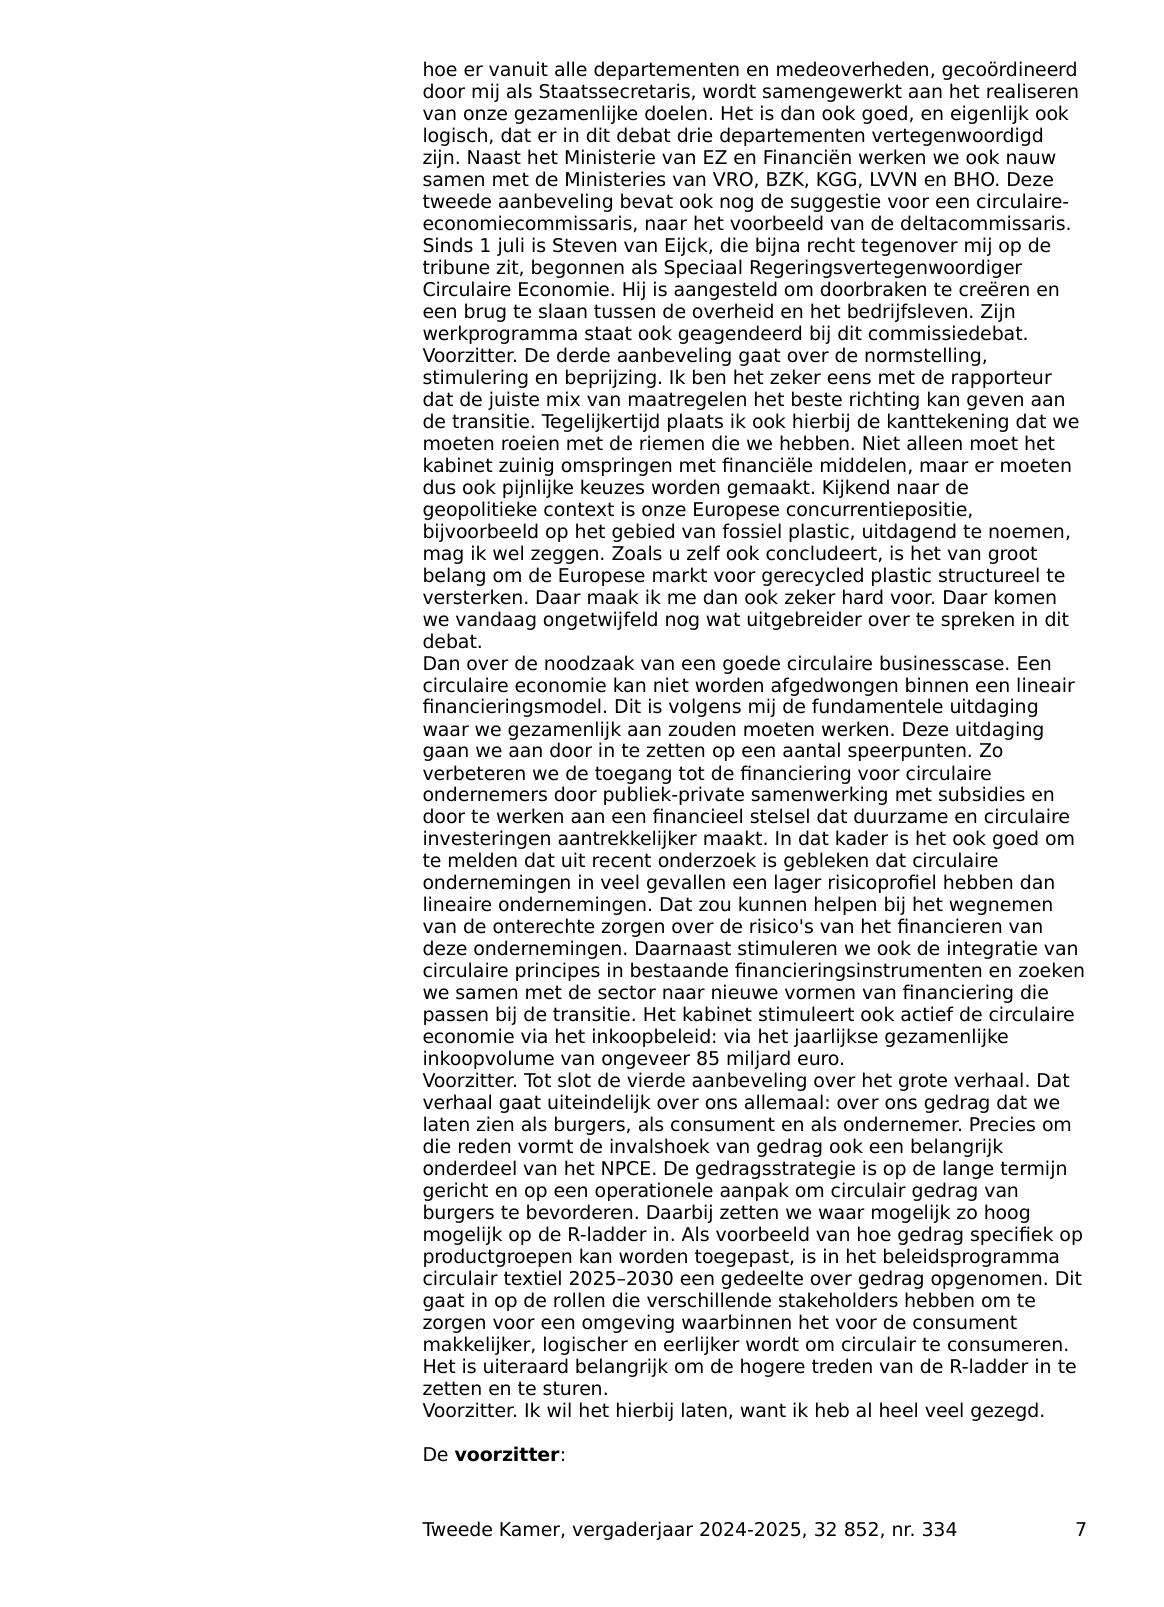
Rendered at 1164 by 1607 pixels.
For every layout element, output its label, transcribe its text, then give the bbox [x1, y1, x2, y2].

text Voorzitter. Tot slot de vierde aanbeveling over het grote verhaal. Dat verhaal gaat uiteindelijk over ons allemaal: over ons gedrag dat we laten zien als burgers, als consument en als ondernemer. Precies om die reden vormt de invalshoek van gedrag ook een belangrijk onderdeel van het NPCE. De gedragsstrategie is op de lange termijn gericht en op een operationele aanpak om circulair gedrag van burgers te bevorderen. Daarbij zetten we waar mogelijk zo hoog mogelijk op de R-ladder in. Als voorbeeld van hoe gedrag specifiek op productgroepen kan worden toegepast, is in het beleidsprogramma circulair textiel 2025–2030 een gedeelte over gedrag opgenomen. Dit gaat in op de rollen die verschillende stakeholders hebben om te zorgen voor een omgeving waarbinnen het voor de consument makkelijker, logischer en eerlijker wordt om circulair te consumeren. Het is uiteraard belangrijk om de hogere treden van de R-ladder in te zetten en te sturen. [422, 1070, 1087, 1400]
text De voorzitter: [422, 1444, 1087, 1466]
text Voorzitter. Ik wil het hierbij laten, want ik heb al heel veel gezegd. [422, 1400, 1087, 1422]
text Dan over de noodzaak van een goede circulaire businesscase. Een circulaire economie kan niet worden afgedwongen binnen een lineair financieringsmodel. Dit is volgens mij de fundamentele uitdaging waar we gezamenlijk aan zouden moeten werken. Deze uitdaging gaan we aan door in te zetten op een aantal speerpunten. Zo verbeteren we de toegang tot de financiering voor circulaire ondernemers door publiek-private samenwerking met subsidies en door te werken aan een financieel stelsel dat duurzame en circulaire investeringen aantrekkelijker maakt. In dat kader is het ook goed om te melden dat uit recent onderzoek is gebleken dat circulaire ondernemingen in veel gevallen een lager risicoprofiel hebben dan lineaire ondernemingen. Dat zou kunnen helpen bij het wegnemen van de onterechte zorgen over de risico's van het financieren van deze ondernemingen. Daarnaast stimuleren we ook de integratie van circulaire principes in bestaande financieringsinstrumenten en zoeken we samen met de sector naar nieuwe vormen van financiering die passen bij de transitie. Het kabinet stimuleert ook actief de circulaire economie via het inkoopbeleid: via het jaarlijkse gezamenlijke inkoopvolume van ongeveer 85 miljard euro. [422, 652, 1087, 1070]
text Voorzitter. De derde aanbeveling gaat over de normstelling, stimulering en beprijzing. Ik ben het zeker eens met de rapporteur dat de juiste mix van maatregelen het beste richting kan geven aan de transitie. Tegelijkertijd plaats ik ook hierbij de kanttekening dat we moeten roeien met de riemen die we hebben. Niet alleen moet het kabinet zuinig omspringen met financiële middelen, maar er moeten dus ook pijnlijke keuzes worden gemaakt. Kijkend naar de geopolitieke context is onze Europese concurrentiepositie, bijvoorbeeld op het gebied van fossiel plastic, uitdagend te noemen, mag ik wel zeggen. Zoals u zelf ook concludeert, is het van groot belang om de Europese markt voor gerecycled plastic structureel te versterken. Daar maak ik me dan ook zeker hard voor. Daar komen we vandaag ongetwijfeld nog wat uitgebreider over te spreken in dit debat. [422, 345, 1087, 652]
text hoe er vanuit alle departementen en medeoverheden, gecoördineerd door mij als Staatssecretaris, wordt samengewerkt aan het realiseren van onze gezamenlijke doelen. Het is dan ook goed, en eigenlijk ook logisch, dat er in dit debat drie departementen vertegenwoordigd zijn. Naast het Ministerie van EZ en Financiën werken we ook nauw samen met de Ministeries van VRO, BZK, KGG, LVVN en BHO. Deze tweede aanbeveling bevat ook nog de suggestie voor een circulaire-economiecommissaris, naar het voorbeeld van de deltacommissaris. Sinds 1 juli is Steven van Eijck, die bijna recht tegenover mij op de tribune zit, begonnen als Speciaal Regeringsvertegenwoordiger Circulaire Economie. Hij is aangesteld om doorbraken te creëren en een brug te slaan tussen de overheid en het bedrijfsleven. Zijn werkprogramma staat ook geagendeerd bij dit commissiedebat. [422, 59, 1087, 345]
